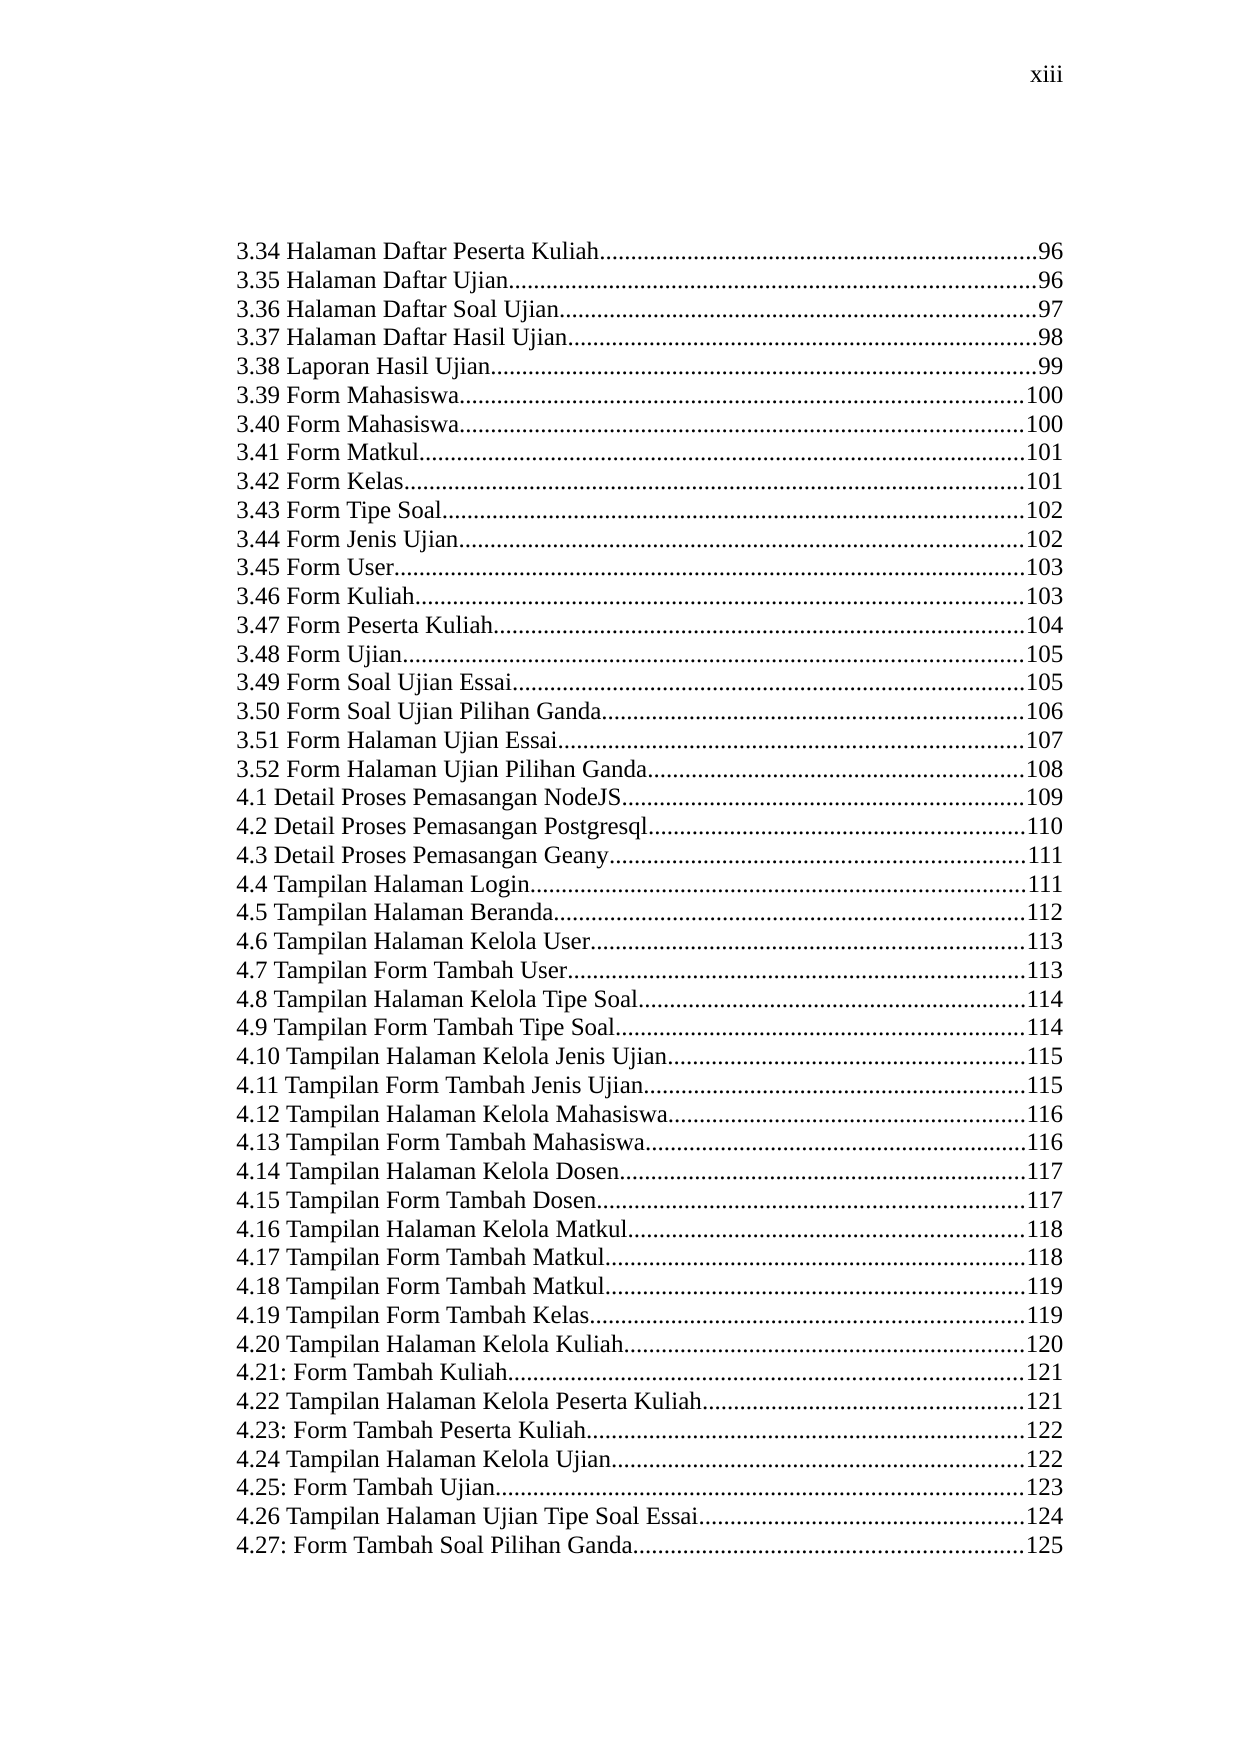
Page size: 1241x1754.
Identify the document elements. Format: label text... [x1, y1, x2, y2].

text 3.40 Form Mahasiswa 100 [236, 409, 1063, 437]
text 4.12 Tampilan Halaman Kelola Mahasiswa 116 [236, 1099, 1063, 1127]
text 3.39 Form Mahasiswa 100 [236, 380, 1063, 409]
text 4.20 Tampilan Halaman Kelola Kuliah 120 [236, 1329, 1063, 1357]
text 4.9 Tampilan Form Tambah Tipe Soal 114 [236, 1012, 1063, 1041]
text 4.2 Detail Proses Pemasangan Postgresql 110 [236, 811, 1063, 840]
text 4.15 Tampilan Form Tambah Dosen 117 [236, 1185, 1063, 1214]
text 3.49 Form Soal Ujian Essai 105 [236, 667, 1063, 696]
text 4.26 Tampilan Halaman Ujian Tipe Soal Essai 124 [236, 1501, 1063, 1530]
text 4.3 Detail Proses Pemasangan Geany 111 [236, 840, 1063, 869]
text 4.21: Form Tambah Kuliah 121 [236, 1357, 1063, 1386]
text 4.18 Tampilan Form Tambah Matkul 119 [236, 1271, 1063, 1300]
text 4.5 Tampilan Halaman Beranda 112 [236, 897, 1063, 926]
text 3.38 Laporan Hasil Ujian 99 [236, 351, 1063, 380]
text 3.36 Halaman Daftar Soal Ujian 97 [236, 294, 1063, 322]
text 4.14 Tampilan Halaman Kelola Dosen 117 [236, 1156, 1063, 1185]
text 4.24 Tampilan Halaman Kelola Ujian 122 [236, 1444, 1063, 1472]
text 3.42 Form Kelas 101 [236, 466, 1063, 495]
text 4.1 Detail Proses Pemasangan NodeJS 109 [236, 782, 1063, 811]
text 3.50 Form Soal Ujian Pilihan Ganda 106 [236, 696, 1063, 725]
text 4.25: Form Tambah Ujian 123 [236, 1472, 1063, 1501]
text 4.19 Tampilan Form Tambah Kelas 119 [236, 1300, 1063, 1329]
text 3.35 Halaman Daftar Ujian 96 [236, 265, 1063, 294]
text 4.23: Form Tambah Peserta Kuliah 122 [236, 1415, 1063, 1444]
text 3.52 Form Halaman Ujian Pilihan Ganda 108 [236, 754, 1063, 782]
text 3.45 Form User 103 [236, 552, 1063, 581]
text 3.46 Form Kuliah 103 [236, 581, 1063, 610]
text 4.17 Tampilan Form Tambah Matkul 118 [236, 1242, 1063, 1271]
text 4.22 Tampilan Halaman Kelola Peserta Kuliah 121 [236, 1386, 1063, 1415]
text 3.51 Form Halaman Ujian Essai 107 [236, 725, 1063, 754]
text 3.43 Form Tipe Soal 102 [236, 495, 1063, 524]
text 4.27: Form Tambah Soal Pilihan Ganda 125 [236, 1530, 1063, 1559]
text 4.13 Tampilan Form Tambah Mahasiswa 116 [236, 1127, 1063, 1156]
text 4.8 Tampilan Halaman Kelola Tipe Soal 114 [236, 984, 1063, 1012]
text 3.41 Form Matkul 101 [236, 437, 1063, 466]
text 3.44 Form Jenis Ujian 102 [236, 524, 1063, 552]
text 3.34 Halaman Daftar Peserta Kuliah 96 [236, 236, 1063, 265]
text 4.6 Tampilan Halaman Kelola User 113 [236, 926, 1063, 955]
text 4.4 Tampilan Halaman Login 111 [236, 869, 1063, 897]
text 3.37 Halaman Daftar Hasil Ujian 98 [236, 322, 1063, 351]
text 4.7 Tampilan Form Tambah User 113 [236, 955, 1063, 984]
text 4.10 Tampilan Halaman Kelola Jenis Ujian 115 [236, 1041, 1063, 1070]
text 4.11 Tampilan Form Tambah Jenis Ujian 115 [236, 1070, 1063, 1099]
text 3.48 Form Ujian 105 [236, 639, 1063, 667]
text 3.47 Form Peserta Kuliah 104 [236, 610, 1063, 639]
text 4.16 Tampilan Halaman Kelola Matkul 118 [236, 1214, 1063, 1242]
